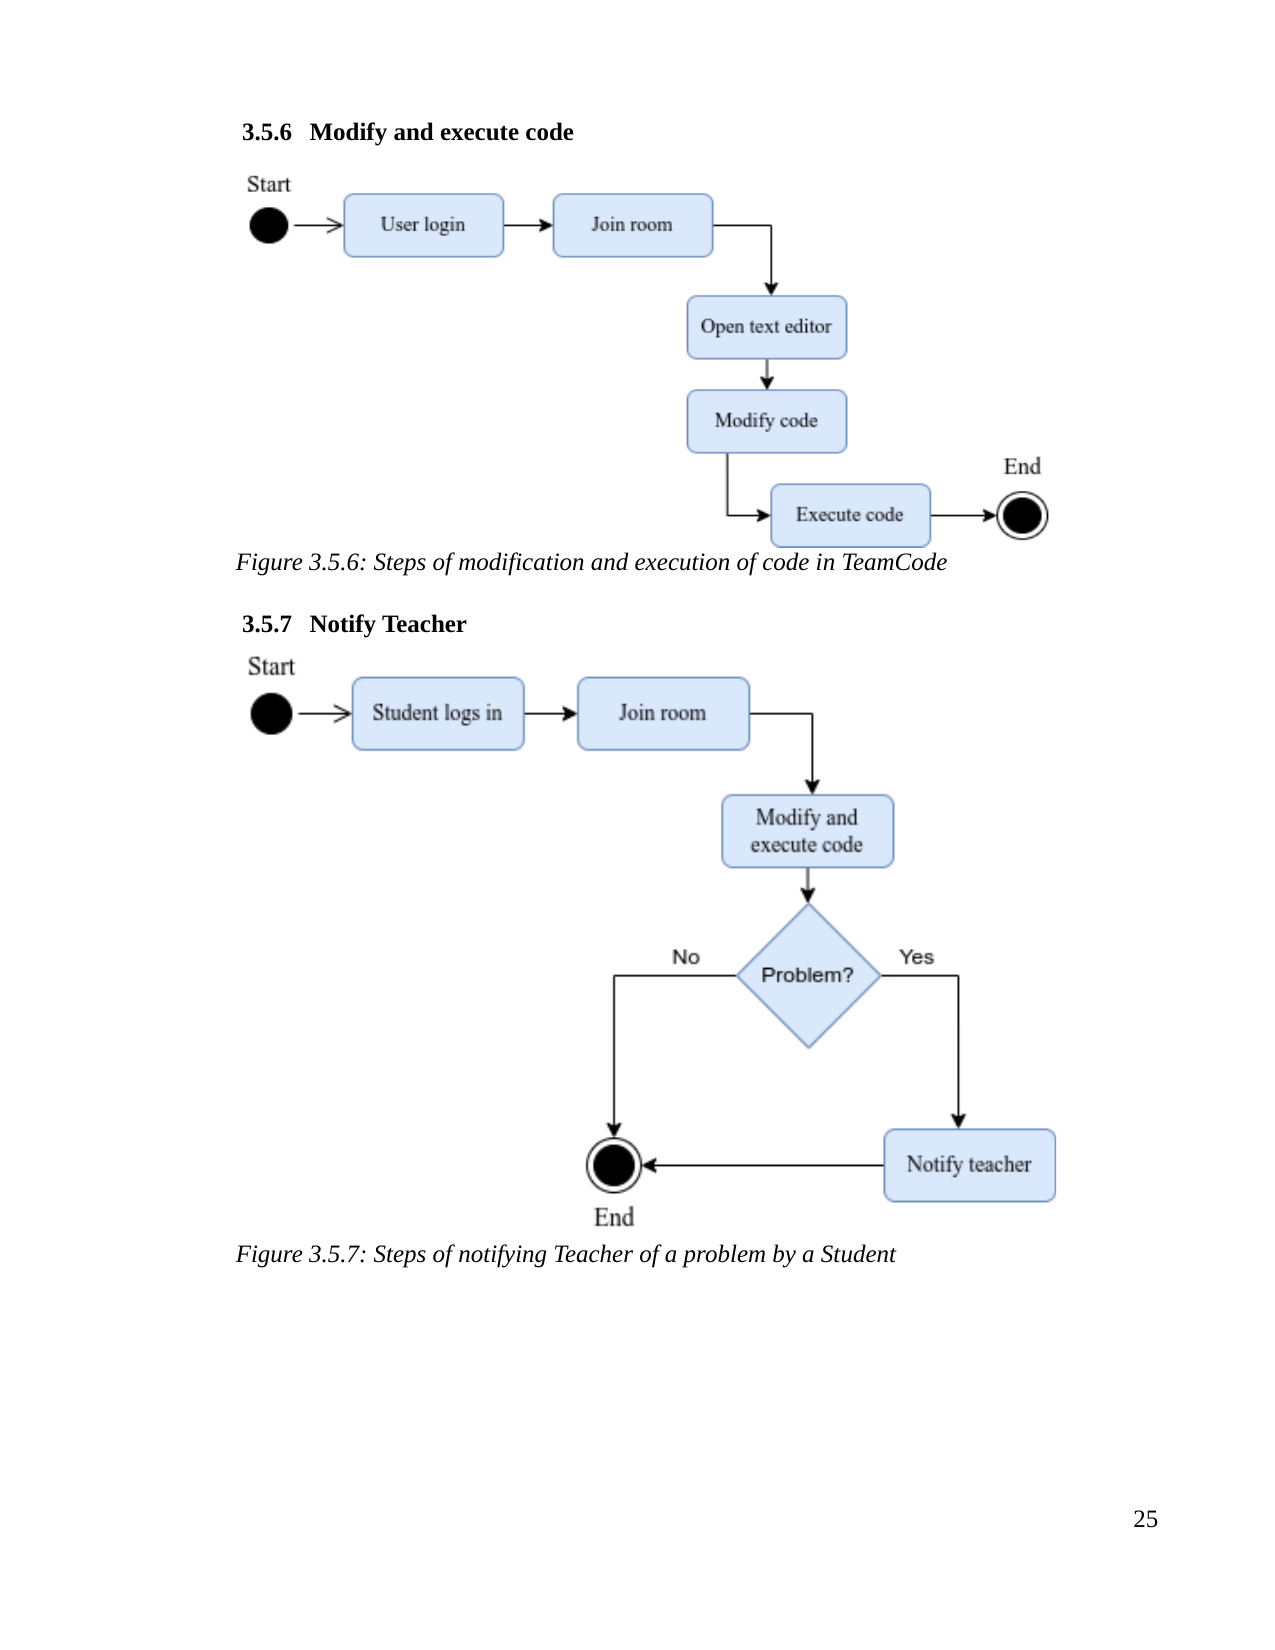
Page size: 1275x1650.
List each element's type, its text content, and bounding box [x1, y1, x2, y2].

picture [235, 650, 1057, 1239]
subtitle Notify Teacher [236, 609, 1158, 638]
text Figure 3.5.6: Steps of modification and execution of code in TeamCode [236, 548, 1056, 576]
picture [235, 170, 1057, 548]
text Figure 3.5.7: Steps of notifying Teacher of a problem by a Student [236, 1239, 1056, 1267]
subtitle Modify and execute code [236, 117, 1158, 146]
